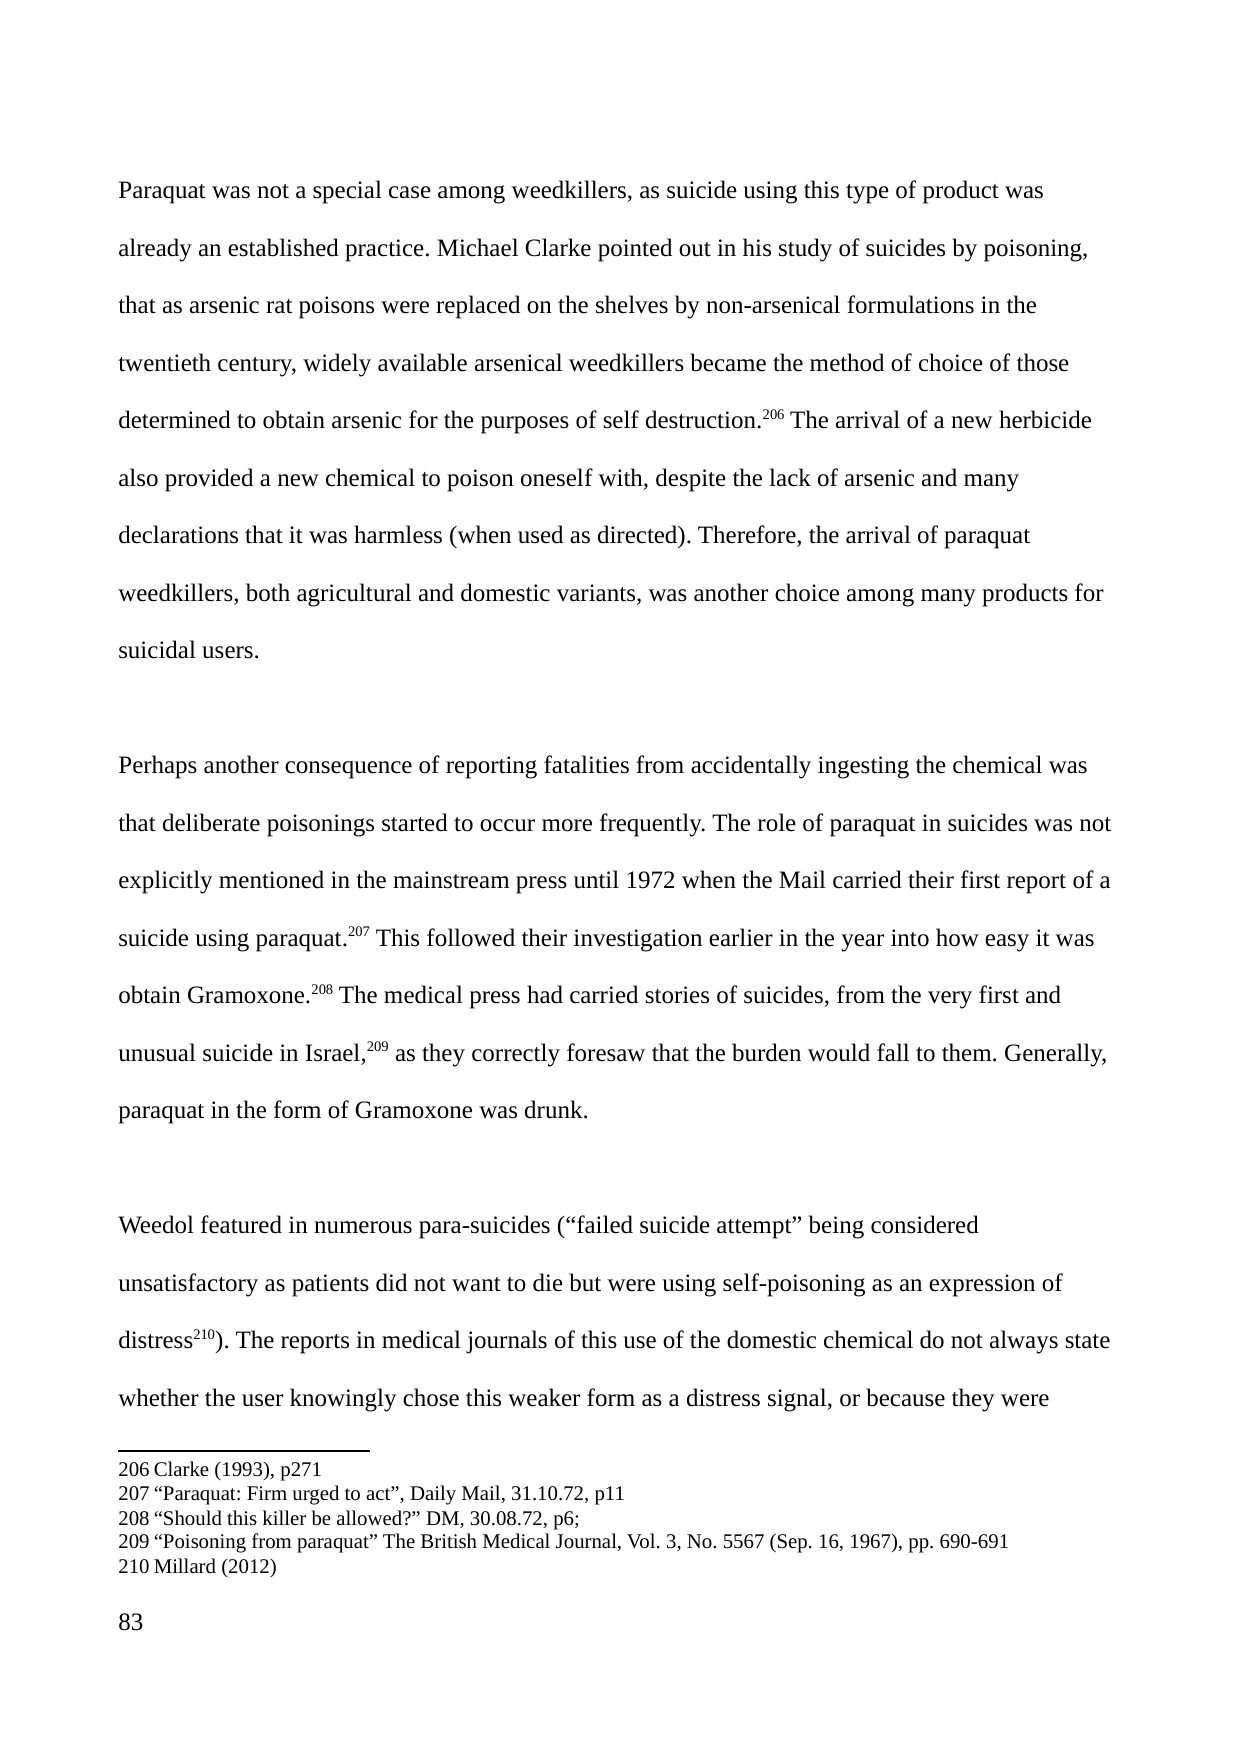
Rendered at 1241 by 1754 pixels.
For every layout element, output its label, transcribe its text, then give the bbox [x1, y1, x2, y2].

text Perhaps another consequence of reporting fatalities from accidentally ingesting the chemical was that deliberate poisonings started to occur more frequently. The role of paraquat in suicides was not explicitly mentioned in the mainstream press until 1972 when the Mail carried their first report of a suicide using paraquat. This followed their investigation earlier in the year into how easy it was obtain Gramoxone. The medical press had carried stories of suicides, from the very first and unusual suicide in Israel, as they correctly foresaw that the burden would fall to them. Generally, paraquat in the form of Gramoxone was drunk. [118, 751, 1122, 1124]
text “Should this killer be allowed?” DM, 30.08.72, p6; [118, 1505, 1122, 1529]
text “Poisoning from paraquat” The British Medical Journal, Vol. 3, No. 5567 (Sep. 16, 1967), pp. 690-691 [118, 1529, 1122, 1553]
text “Paraquat: Firm urged to act”, Daily Mail, 31.10.72, p11 [118, 1481, 1122, 1505]
text Paraquat was not a special case among weedkillers, as suicide using this type of product was already an established practice. Michael Clarke pointed out in his study of suicides by poisoning, that as arsenic rat poisons were replaced on the shelves by non-arsenical formulations in the twentieth century, widely available arsenical weedkillers became the method of choice of those determined to obtain arsenic for the purposes of self destruction. The arrival of a new herbicide also provided a new chemical to poison oneself with, despite the lack of arsenic and many declarations that it was harmless (when used as directed). Therefore, the arrival of paraquat weedkillers, both agricultural and domestic variants, was another choice among many products for suicidal users. [118, 176, 1122, 664]
text Clarke (1993), p271 [118, 1457, 1122, 1481]
text Millard (2012) [118, 1553, 1122, 1578]
text Weedol featured in numerous para-suicides (“failed suicide attempt” being considered unsatisfactory as patients did not want to die but were using self-poisoning as an expression of distress). The reports in medical journals of this use of the domestic chemical do not always state whether the user knowingly chose this weaker form as a distress signal, or because they were [118, 1211, 1122, 1412]
